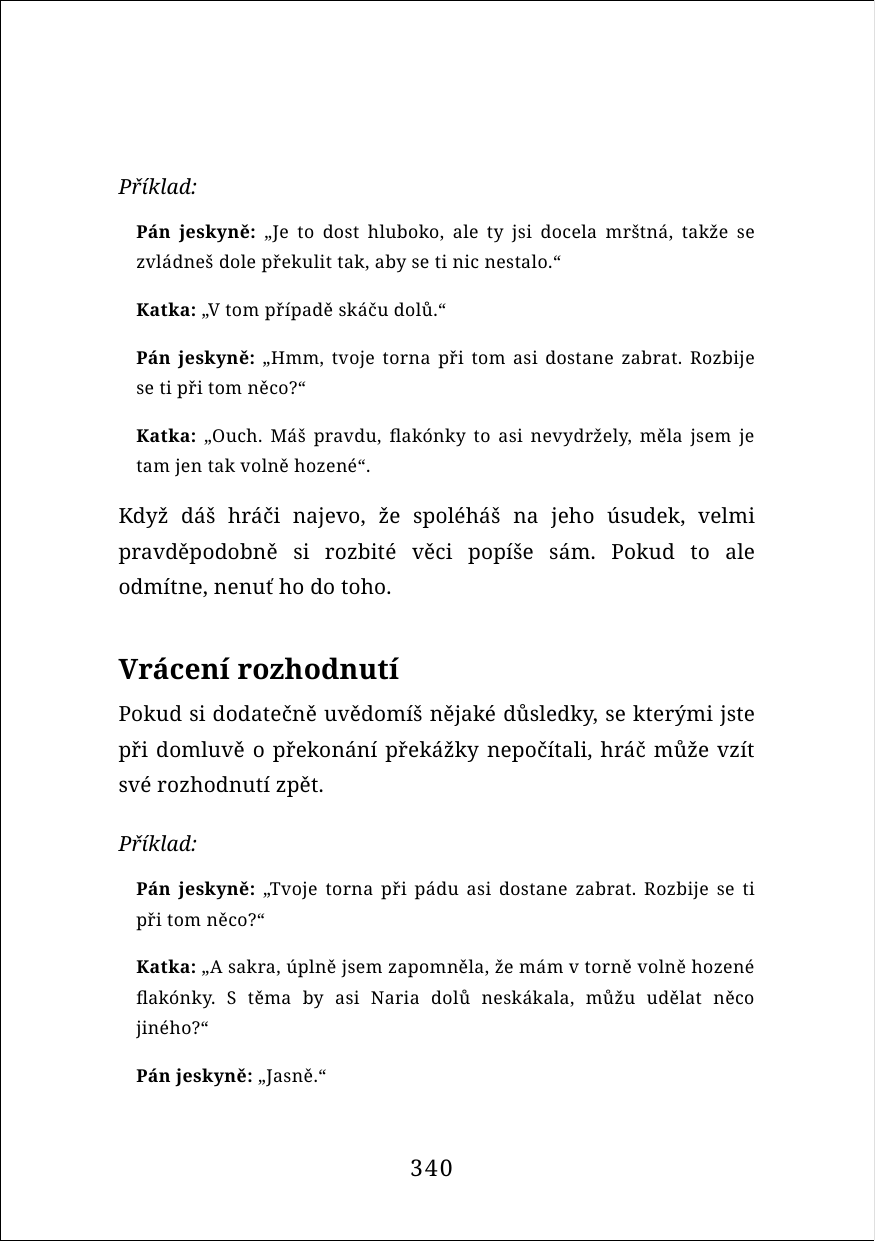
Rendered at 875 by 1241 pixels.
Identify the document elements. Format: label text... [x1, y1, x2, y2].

text Pán jeskyně: „Hmm, tvoje torna při tom asi dostane zabrat. Rozbije se ti při tom něco?“ [136, 345, 756, 399]
text Katka: „A sakra, úplně jsem zapomněla, že mám v torně volně hozené flakónky. S těma by asi Naria dolů neskákala, můžu udělat něco jiného?“ [136, 955, 756, 1039]
text Příklad: [118, 172, 756, 200]
text Pán jeskyně: „Jasně.“ [136, 1063, 756, 1087]
text Pán jeskyně: „Tvoje torna při pádu asi dostane zabrat. Rozbije se ti při tom něco?“ [136, 877, 756, 931]
text Katka: „Ouch. Máš pravdu, flakónky to asi nevydržely, měla jsem je tam jen tak volně hozené“. [136, 423, 756, 478]
text Příklad: [118, 829, 756, 858]
text Když dáš hráči najevo, že spoléháš na jeho úsudek, velmi pravděpodobně si rozbité věci popíše sám. Pokud to ale odmítne, nenuť ho do toho. [118, 501, 756, 601]
subtitle Vrácení rozhodnutí [118, 649, 756, 688]
text Katka: „V tom případě skáču dolů.“ [136, 297, 756, 321]
text Pokud si dodatečně uvědomíš nějaké důsledky, se kterými jste při domluvě o překonání překážky nepočítali, hráč může vzít své rozhodnutí zpět. [118, 699, 756, 799]
text Pán jeskyně: „Je to dost hluboko, ale ty jsi docela mrštná, takže se zvládneš dole překulit tak, aby se ti nic nestalo.“ [136, 219, 756, 273]
